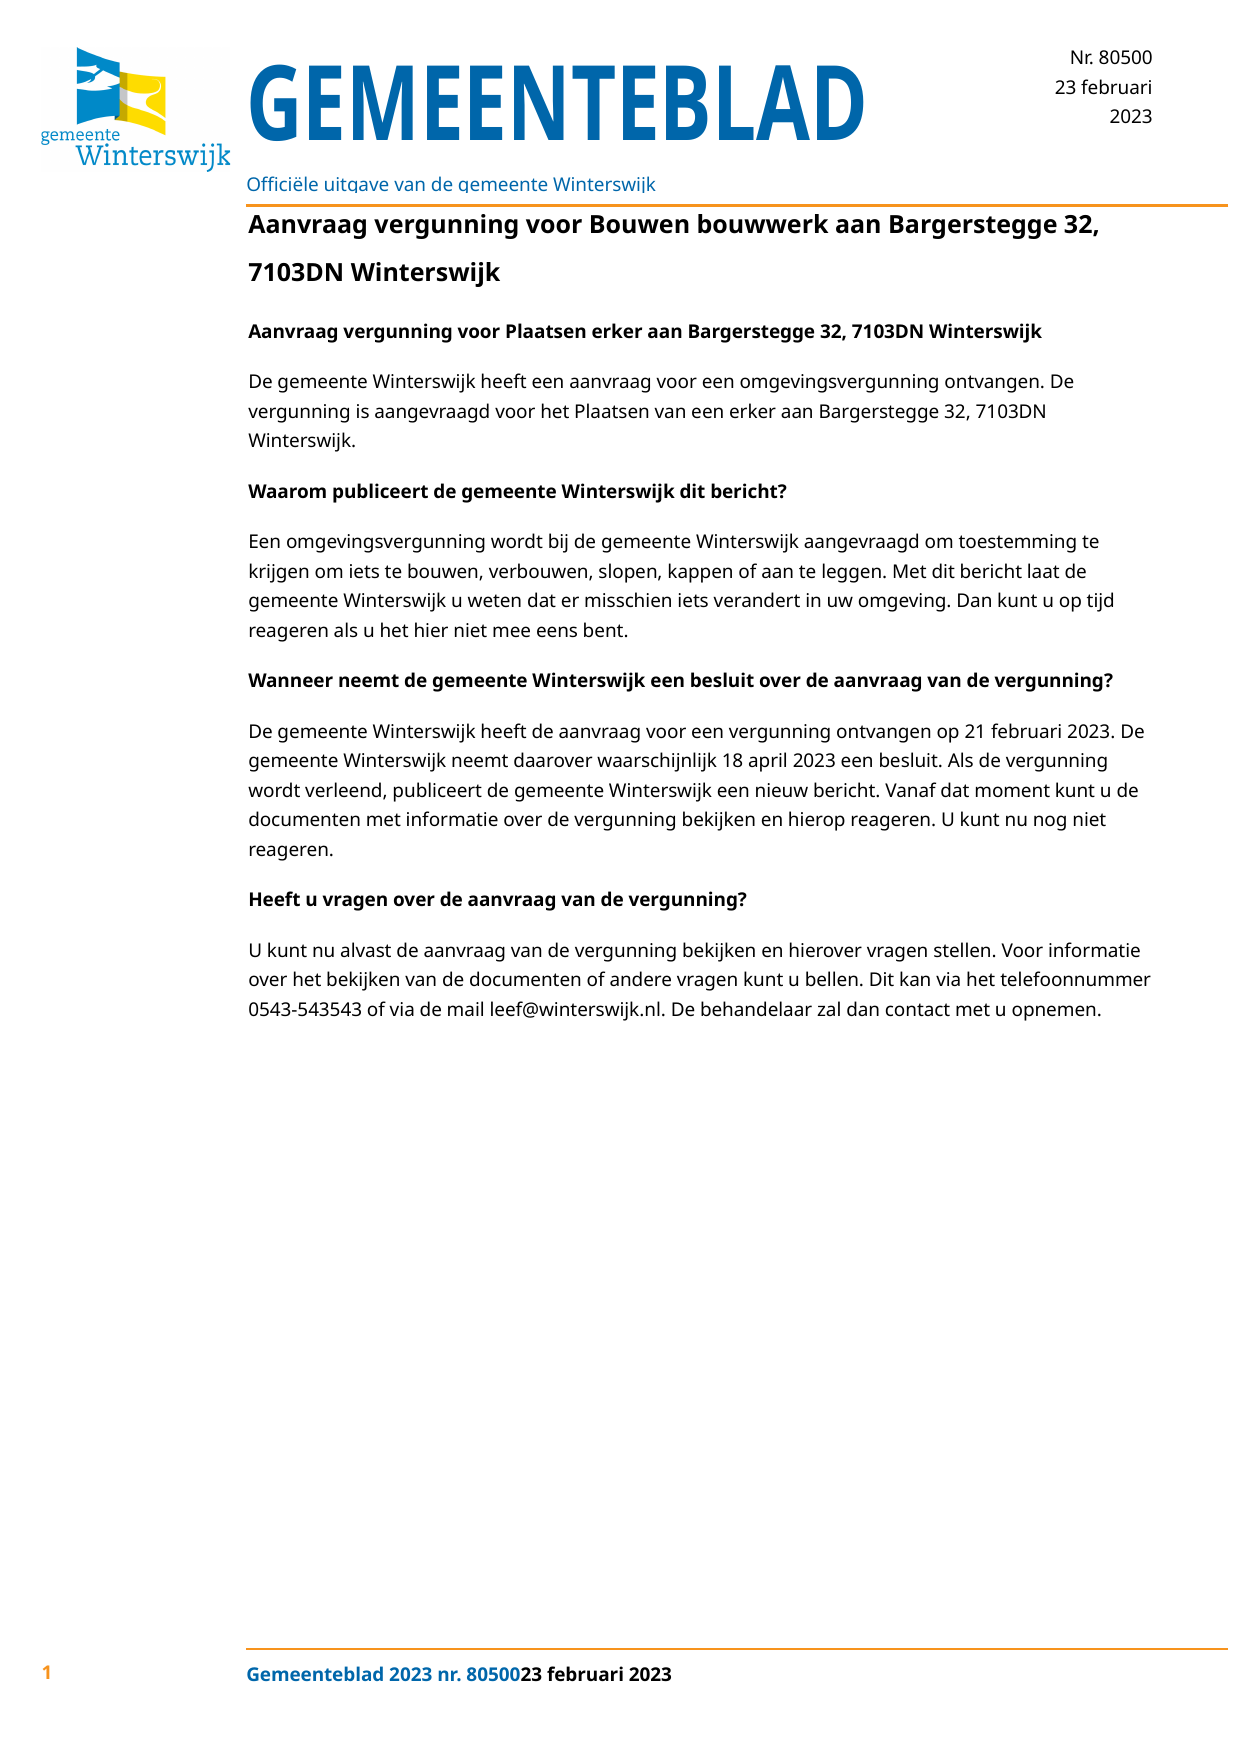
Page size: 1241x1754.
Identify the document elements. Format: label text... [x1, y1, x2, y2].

picture [41, 47, 231, 172]
text Waarom publiceert de gemeente Winterswijk dit bericht? [248, 478, 1152, 504]
text Aanvraag vergunning voor Plaatsen erker aan Bargerstegge 32, 7103DN Winterswijk [248, 318, 1152, 344]
text De gemeente Winterswijk heeft de aanvraag voor een vergunning ontvangen op 21 februari 2023. De gemeente Winterswijk neemt daarover waarschijnlijk 18 april 2023 een besluit. Als de vergunning wordt verleend, publiceert de gemeente Winterswijk een nieuw bericht. Vanaf dat moment kunt u de documenten met informatie over de vergunning bekijken en hierop reageren. U kunt nu nog niet reageren. [248, 718, 1152, 862]
text Wanneer neemt de gemeente Winterswijk een besluit over de aanvraag van de vergunning? [248, 667, 1152, 693]
text U kunt nu alvast de aanvraag van de vergunning bekijken en hierover vragen stellen. Voor informatie over het bekijken van de documenten of andere vragen kunt u bellen. Dit kan via het telefoonnummer 0543-543543 of via de mail leef@winterswijk.nl. De behandelaar zal dan contact met u opnemen. [248, 937, 1152, 1022]
picture [225, 153, 231, 162]
text Aanvraag vergunning voor Bouwen bouwwerk aan Bargerstegge 32, 7103DN Winterswijk [248, 207, 1152, 288]
text Een omgevingsvergunning wordt bij de gemeente Winterswijk aangevraagd om toestemming te krijgen om iets te bouwen, verbouwen, slopen, kappen of aan te leggen. Met dit bericht laat de gemeente Winterswijk u weten dat er misschien iets verandert in uw omgeving. Dan kunt u op tijd reageren als u het hier niet mee eens bent. [248, 528, 1152, 643]
text Heeft u vragen over de aanvraag van de vergunning? [248, 887, 1152, 912]
text De gemeente Winterswijk heeft een aanvraag voor een omgevingsvergunning ontvangen. De vergunning is aangevraagd voor het Plaatsen van een erker aan Bargerstegge 32, 7103DN Winterswijk. [248, 368, 1152, 453]
